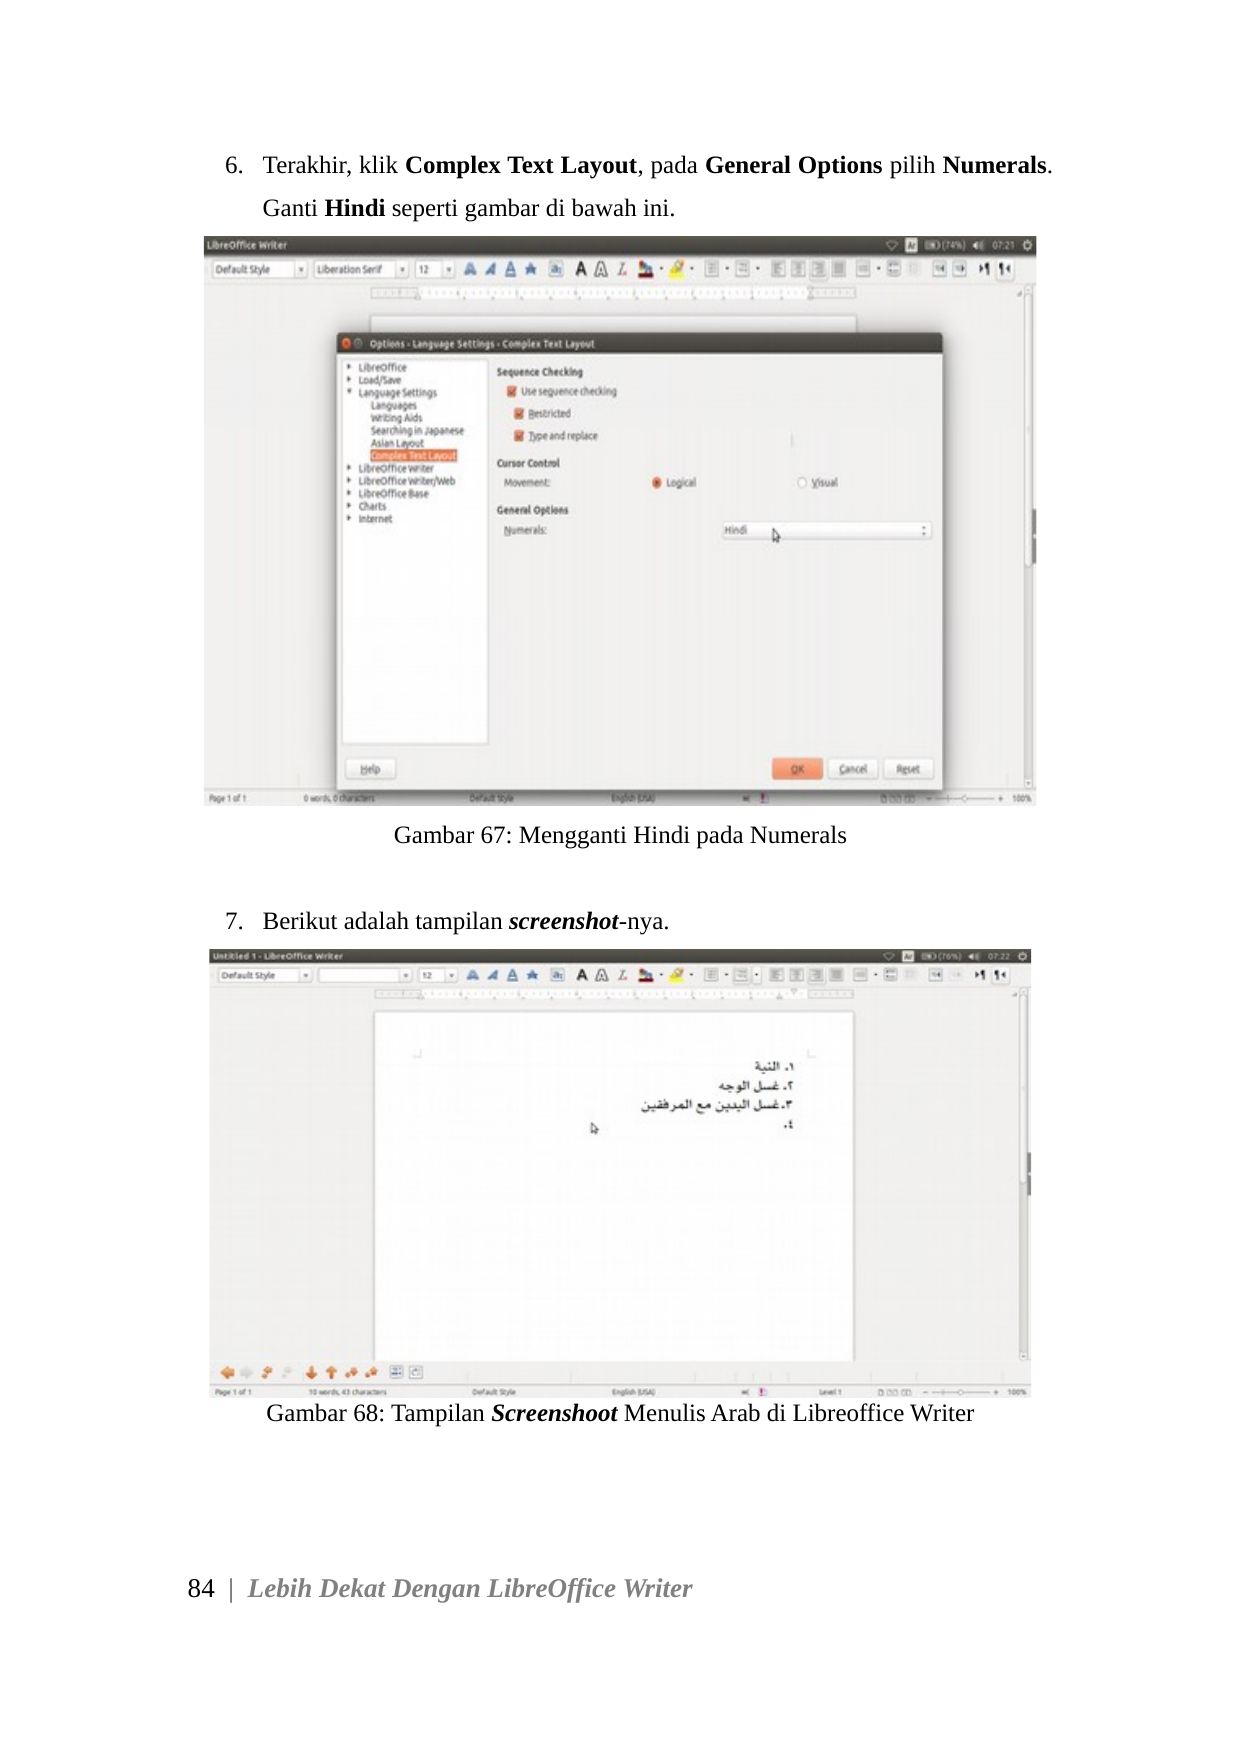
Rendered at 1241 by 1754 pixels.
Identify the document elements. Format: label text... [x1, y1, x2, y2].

list Terakhir, klik Complex Text Layout, pada General Options pilih Numerals. Ganti Hindi seperti gambar di bawah ini. [225, 150, 1053, 222]
text Gambar 67: Mengganti Hindi pada Numerals [187, 806, 1053, 849]
picture [203, 236, 1037, 806]
picture [209, 949, 1032, 1398]
text Gambar 68: Tampilan Screenshoot Menulis Arab di Libreoffice Writer [187, 1398, 1053, 1426]
list Berikut adalah tampilan screenshot-nya. [225, 906, 1053, 935]
